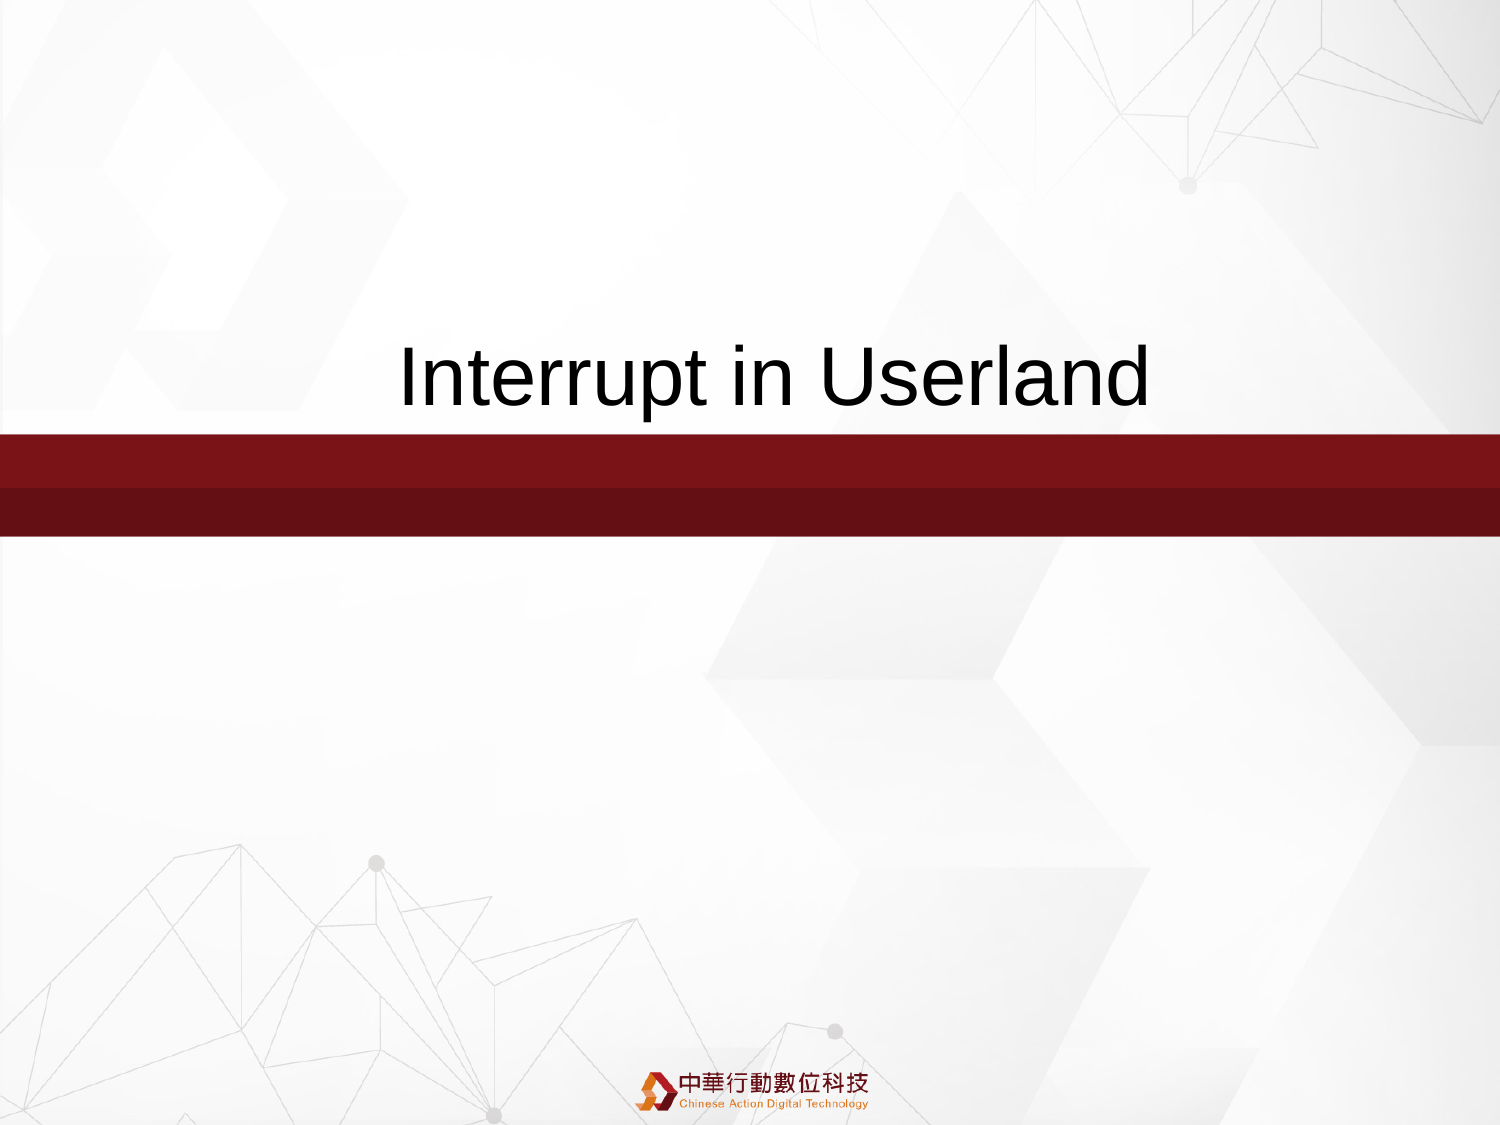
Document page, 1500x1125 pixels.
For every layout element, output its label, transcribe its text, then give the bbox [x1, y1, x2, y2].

title Interrupt in Userland [149, 314, 1401, 603]
picture [0, 0, 1500, 1125]
